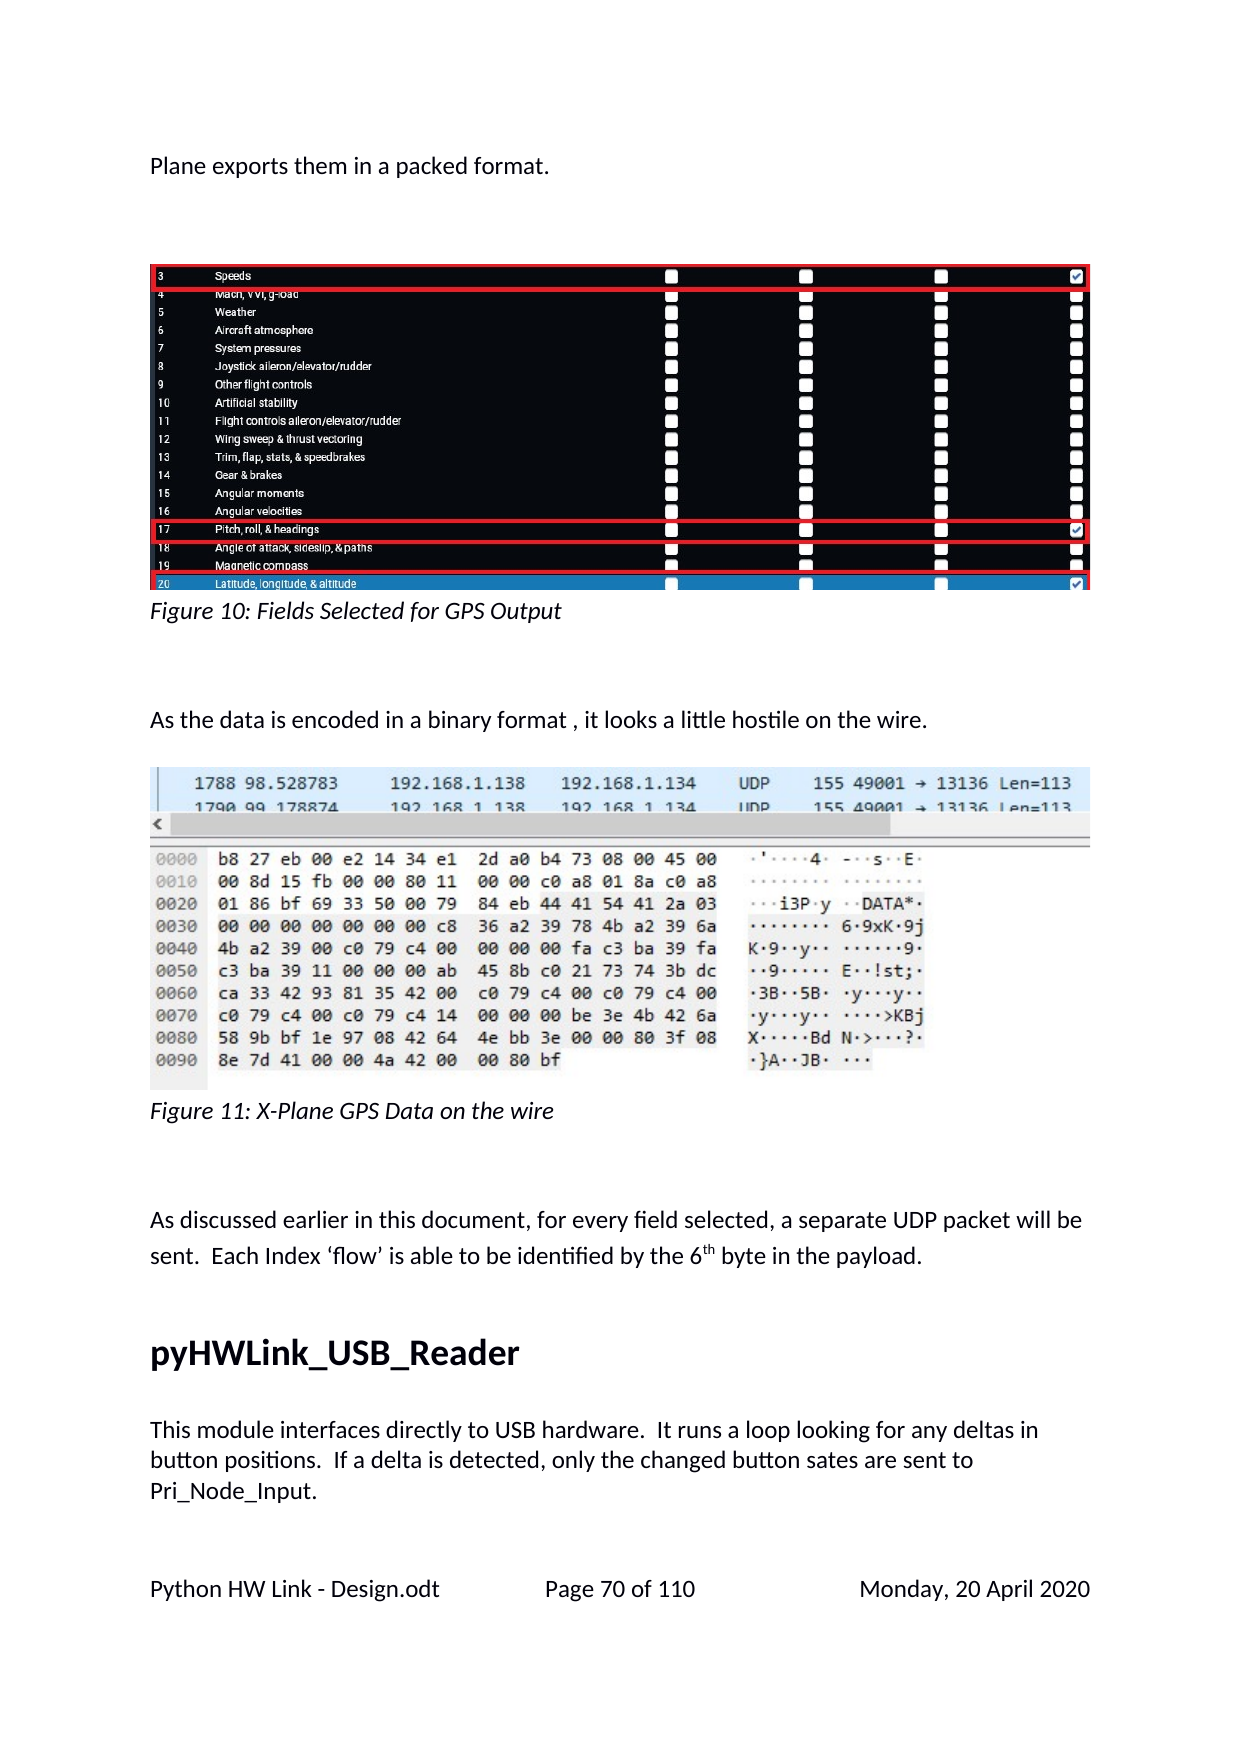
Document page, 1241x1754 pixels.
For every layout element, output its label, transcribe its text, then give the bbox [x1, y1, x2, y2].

text Plane exports them in a packed format. [150, 150, 1090, 181]
picture [150, 264, 1091, 590]
subtitle pyHWLink_USB_Reader [150, 1329, 1090, 1375]
picture [150, 767, 1091, 1090]
text Figure 10: Fields Selected for GPS Output [150, 590, 1090, 626]
text As the data is encoded in a binary format , it looks a little hostile on the wire. [150, 704, 1090, 734]
text Figure 11: X-Plane GPS Data on the wire [150, 1090, 1090, 1126]
text This module interfaces directly to USB hardware. It runs a loop looking for any deltas in button positions. If a delta is detected, only the changed button sates are sent to Pri_Node_Input. [150, 1414, 1090, 1505]
text As discussed earlier in this document, for every field selected, a separate UDP packet will be sent. Each Index ‘flow’ is able to be identified by the 6th byte in the payload. [150, 1204, 1090, 1271]
